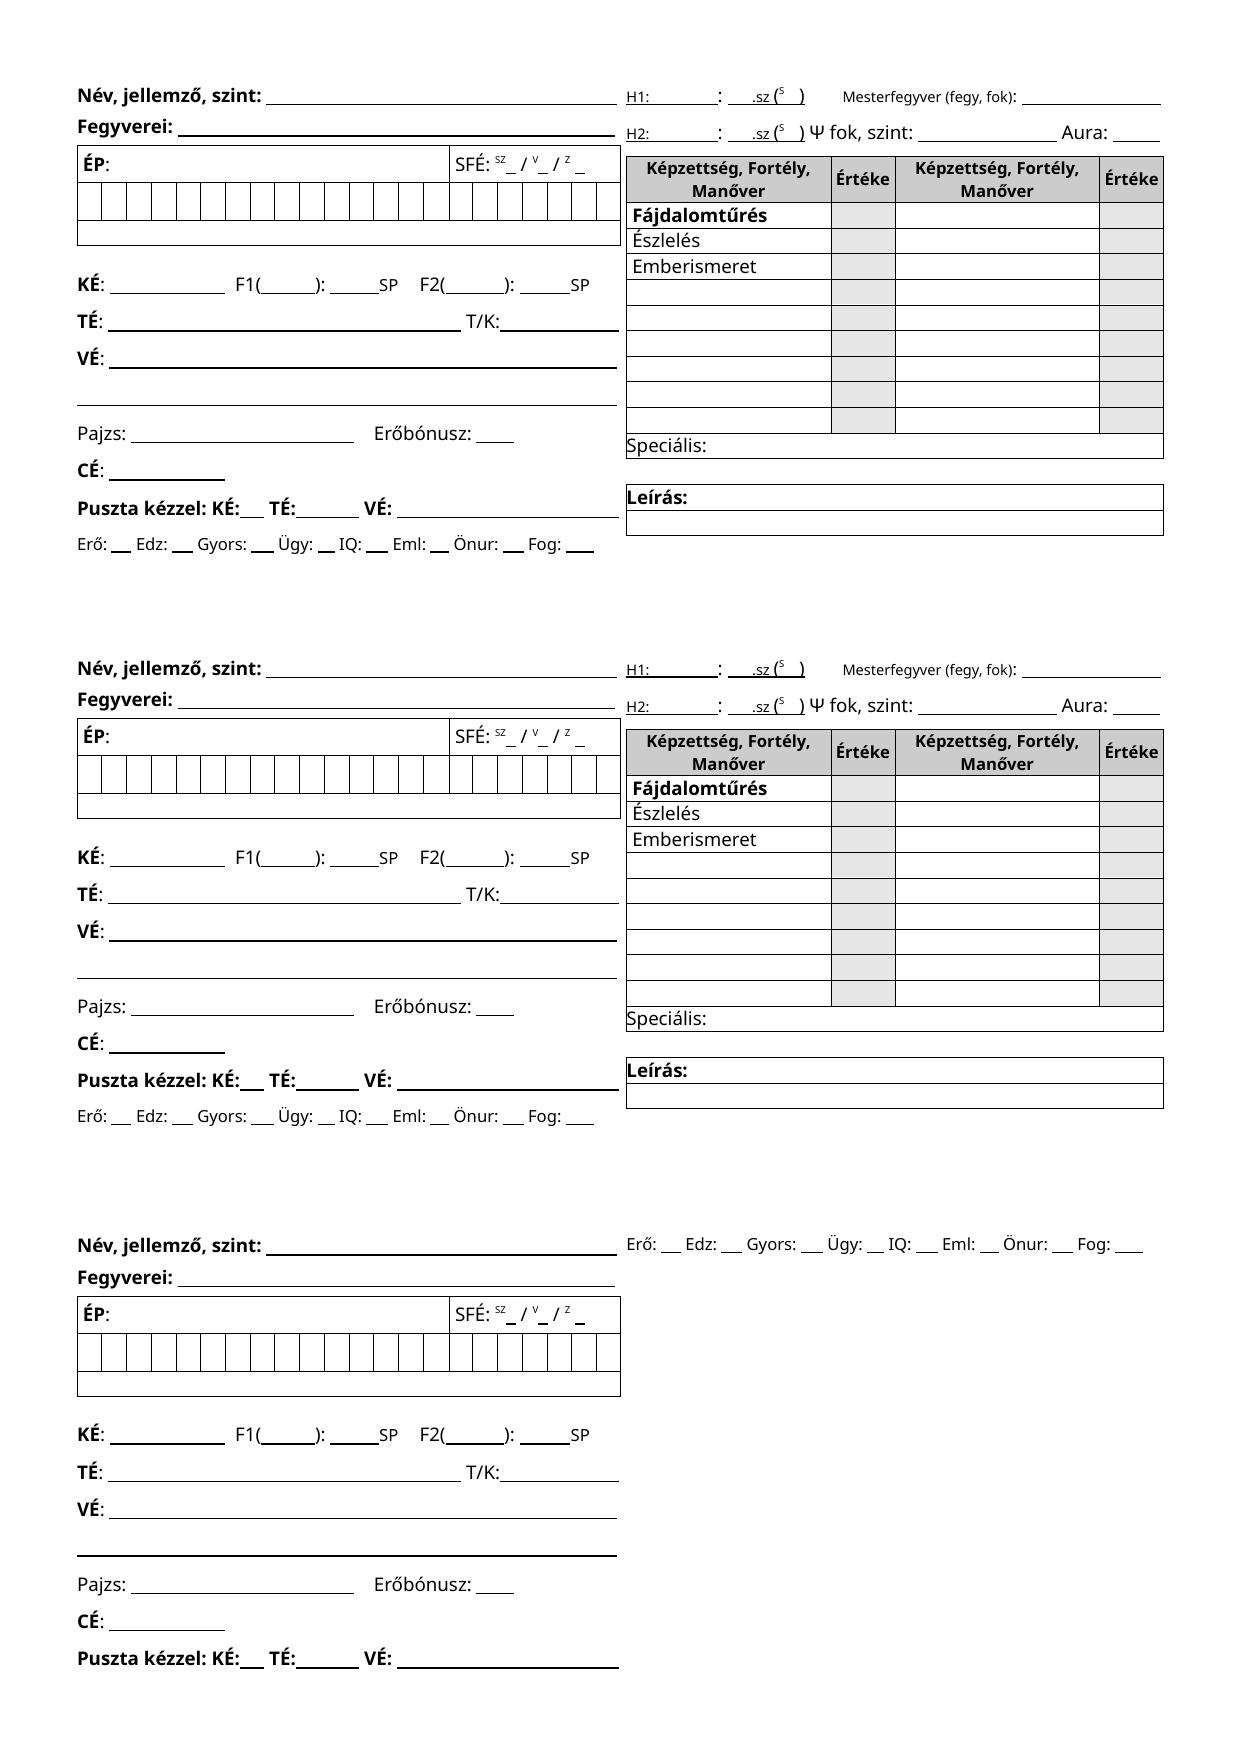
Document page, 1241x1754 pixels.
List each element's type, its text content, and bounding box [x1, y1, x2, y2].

table_header Képzettség, Fortély, Manőver [627, 730, 831, 775]
table_cell [896, 853, 1099, 877]
table_cell [127, 756, 151, 793]
table_cell [597, 1334, 620, 1371]
table_cell [1100, 827, 1163, 852]
text VÉ: [77, 1496, 620, 1522]
table_cell [627, 853, 831, 877]
table_cell [523, 756, 547, 793]
table_cell [523, 1334, 547, 1371]
table_cell Fájdalomtűrés [627, 203, 831, 228]
text H2: : .sz (S ) Ψ fok, szint: Aura: [626, 692, 1163, 718]
table_cell [127, 183, 151, 220]
table_cell [275, 1334, 299, 1371]
table_cell [1100, 331, 1163, 356]
table_cell [325, 183, 349, 220]
text KÉ: F1( ): SP F2( ): SP [77, 844, 620, 869]
table_cell [325, 756, 349, 793]
table_cell [127, 1334, 151, 1371]
table_cell [627, 382, 831, 407]
table_cell [325, 1334, 349, 1371]
table_cell [1100, 382, 1163, 407]
table_cell [1100, 802, 1163, 826]
table_cell [896, 382, 1099, 407]
table_cell [627, 955, 831, 980]
table_cell [275, 183, 299, 220]
table_cell [300, 183, 324, 220]
table_cell [832, 280, 895, 304]
table_cell [832, 879, 895, 903]
text Fegyverei: [77, 113, 620, 139]
table_cell [226, 756, 250, 793]
text H1: : .sz (S ) Mesterfegyver (fegy, fok): [626, 655, 1163, 680]
table_header ÉP: [78, 719, 449, 755]
table_cell [896, 408, 1099, 433]
text Név, jellemző, szint: [77, 655, 620, 680]
table_cell [627, 930, 831, 954]
text KÉ: F1( ): SP F2( ): SP [77, 271, 620, 297]
table_cell [627, 981, 831, 1006]
table_cell [627, 904, 831, 929]
table_cell [832, 408, 895, 433]
table_cell [896, 879, 1099, 903]
table_cell Emberismeret [627, 827, 831, 852]
table_cell [78, 794, 620, 818]
table_cell [498, 756, 522, 793]
table_cell Emberismeret [627, 254, 831, 279]
text CÉ: [77, 1030, 620, 1056]
table_cell [832, 229, 895, 253]
table_cell [1100, 408, 1163, 433]
text H2: : .sz (S ) Ψ fok, szint: Aura: [626, 119, 1163, 145]
table_cell [597, 183, 620, 220]
table_cell [548, 1334, 571, 1371]
table_cell [1100, 981, 1163, 1006]
table_cell [627, 408, 831, 433]
table_cell [627, 357, 831, 381]
table_cell [1100, 306, 1163, 330]
table_cell Speciális: [627, 1007, 1163, 1031]
table_cell [832, 955, 895, 980]
table_cell [548, 756, 571, 793]
table_cell [251, 183, 274, 220]
table_header SFÉ: SZ / V / Z [450, 146, 620, 182]
table_cell [226, 1334, 250, 1371]
text Fegyverei: [77, 686, 620, 712]
table_cell [832, 357, 895, 381]
table_cell [251, 756, 274, 793]
text CÉ: [77, 1608, 620, 1634]
table_cell [102, 1334, 126, 1371]
table_cell [896, 776, 1099, 801]
table_cell [1100, 930, 1163, 954]
table_cell [399, 183, 423, 220]
table_cell [896, 981, 1099, 1006]
table_cell [572, 1334, 596, 1371]
table_cell [226, 183, 250, 220]
table_cell [374, 756, 398, 793]
text TÉ: T/K: [77, 308, 620, 334]
table_cell [832, 981, 895, 1006]
table_cell [374, 183, 398, 220]
table_cell [473, 756, 497, 793]
table_cell [597, 756, 620, 793]
table_cell [896, 802, 1099, 826]
table_cell [78, 183, 101, 220]
text Erő: Edz: Gyors: Ügy: IQ: Eml: Önur: Fog: [77, 1105, 620, 1128]
table_cell [896, 306, 1099, 330]
table_cell [627, 331, 831, 356]
table_cell [1100, 203, 1163, 228]
table_header Értéke [832, 730, 895, 775]
table_cell [177, 183, 200, 220]
text Pajzs: Erőbónusz: [77, 420, 620, 446]
table_cell [523, 183, 547, 220]
table_cell Speciális: [627, 434, 1163, 458]
text TÉ: T/K: [77, 881, 620, 907]
table_cell [832, 382, 895, 407]
table_cell [627, 1084, 1163, 1108]
table_cell [1100, 904, 1163, 929]
table_header Leírás: [627, 1058, 1163, 1082]
table_cell [102, 756, 126, 793]
table_cell [832, 904, 895, 929]
table_cell [896, 930, 1099, 954]
text Puszta kézzel: KÉ: TÉ: VÉ: [77, 495, 620, 520]
table_cell [548, 183, 571, 220]
text H1: : .sz (S ) Mesterfegyver (fegy, fok): [626, 82, 1163, 107]
text VÉ: [77, 346, 620, 371]
table_cell [627, 879, 831, 903]
table_cell [896, 254, 1099, 279]
table_cell [473, 1334, 497, 1371]
table_cell [896, 357, 1099, 381]
table_header Képzettség, Fortély, Manőver [896, 730, 1099, 775]
text Pajzs: Erőbónusz: [77, 993, 620, 1019]
table_cell [251, 1334, 274, 1371]
table_cell [78, 756, 101, 793]
table_cell [832, 203, 895, 228]
text Fegyverei: [77, 1264, 620, 1289]
table_cell [896, 280, 1099, 304]
table_cell [1100, 280, 1163, 304]
table_cell [896, 827, 1099, 852]
table_cell [275, 756, 299, 793]
table_cell [627, 280, 831, 304]
table_header Értéke [1100, 730, 1163, 775]
text Erő: Edz: Gyors: Ügy: IQ: Eml: Önur: Fog: [626, 1233, 1163, 1255]
text Puszta kézzel: KÉ: TÉ: VÉ: [77, 1646, 620, 1671]
table_cell [201, 1334, 225, 1371]
table_cell [896, 203, 1099, 228]
table_cell [1100, 229, 1163, 253]
table_header ÉP: [78, 1297, 449, 1333]
text Név, jellemző, szint: [77, 1233, 620, 1258]
table_header Képzettség, Fortély, Manőver [627, 157, 831, 202]
table_cell [832, 331, 895, 356]
table_cell [832, 802, 895, 826]
table_cell [832, 853, 895, 877]
table_cell [350, 756, 373, 793]
table_header Leírás: [627, 485, 1163, 509]
table_cell [177, 1334, 200, 1371]
table_cell [572, 183, 596, 220]
table_cell [350, 1334, 373, 1371]
table_cell [473, 183, 497, 220]
text Puszta kézzel: KÉ: TÉ: VÉ: [77, 1068, 620, 1093]
table_cell [627, 306, 831, 330]
table_cell Észlelés [627, 802, 831, 826]
table_cell [201, 183, 225, 220]
text VÉ: [77, 918, 620, 944]
table_cell [424, 756, 449, 793]
table_cell [896, 229, 1099, 253]
table_cell [78, 1372, 620, 1396]
table_cell [450, 756, 472, 793]
table_cell [896, 904, 1099, 929]
table_cell [572, 756, 596, 793]
text TÉ: T/K: [77, 1459, 620, 1484]
table_header Értéke [832, 157, 895, 202]
table_cell [1100, 357, 1163, 381]
table_header Képzettség, Fortély, Manőver [896, 157, 1099, 202]
table_cell [832, 827, 895, 852]
table_cell [498, 183, 522, 220]
table_cell [152, 183, 176, 220]
table_cell [450, 183, 472, 220]
text Erő: Edz: Gyors: Ügy: IQ: Eml: Önur: Fog: [77, 532, 620, 555]
table_cell [78, 1334, 101, 1371]
table_cell [350, 183, 373, 220]
text Név, jellemző, szint: [77, 82, 620, 107]
table_header ÉP: [78, 146, 449, 182]
table_cell [374, 1334, 398, 1371]
table_cell [300, 1334, 324, 1371]
table_cell [1100, 879, 1163, 903]
table_cell [1100, 853, 1163, 877]
table_cell [399, 756, 423, 793]
table_cell [450, 1334, 472, 1371]
table_cell [177, 756, 200, 793]
text CÉ: [77, 457, 620, 483]
table_cell [832, 776, 895, 801]
table_cell [152, 756, 176, 793]
table_cell [201, 756, 225, 793]
table_header SFÉ: SZ / V / Z [450, 1297, 620, 1333]
table_cell Fájdalomtűrés [627, 776, 831, 801]
table_cell [498, 1334, 522, 1371]
table_cell [1100, 254, 1163, 279]
table_cell [1100, 955, 1163, 980]
table_cell [300, 756, 324, 793]
table_cell [152, 1334, 176, 1371]
table_cell [78, 221, 620, 245]
table_cell [832, 930, 895, 954]
table_cell Észlelés [627, 229, 831, 253]
table_cell [399, 1334, 423, 1371]
table_cell [102, 183, 126, 220]
text KÉ: F1( ): SP F2( ): SP [77, 1422, 620, 1447]
table_header Értéke [1100, 157, 1163, 202]
table_cell [896, 331, 1099, 356]
table_cell [896, 955, 1099, 980]
text Pajzs: Erőbónusz: [77, 1571, 620, 1596]
table_cell [1100, 776, 1163, 801]
table_cell [627, 511, 1163, 535]
table_header SFÉ: SZ / V / Z [450, 719, 620, 755]
table_cell [832, 306, 895, 330]
table_cell [424, 183, 449, 220]
table_cell [424, 1334, 449, 1371]
table_cell [832, 254, 895, 279]
